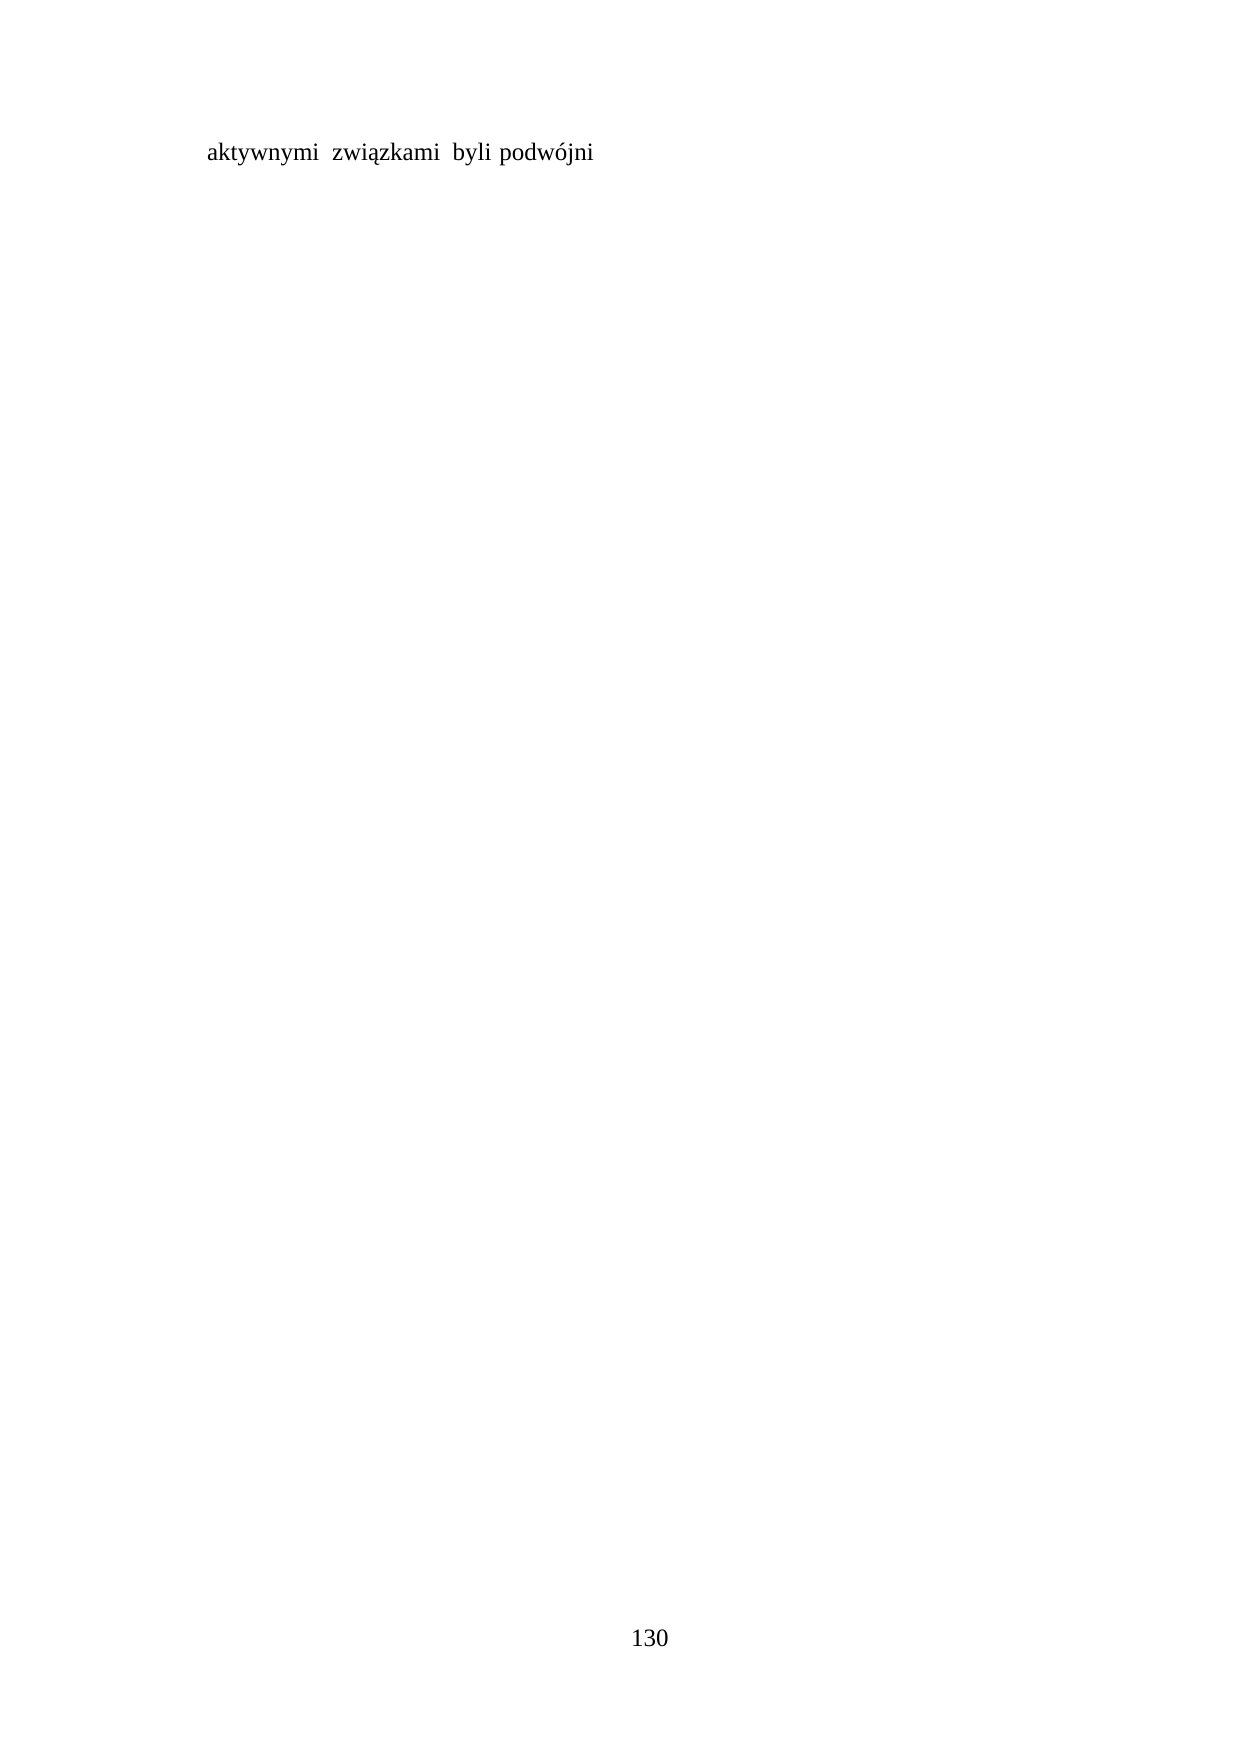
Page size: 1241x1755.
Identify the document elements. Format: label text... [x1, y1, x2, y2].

text aktywnymi związkami byli podwójni [207, 137, 1093, 166]
